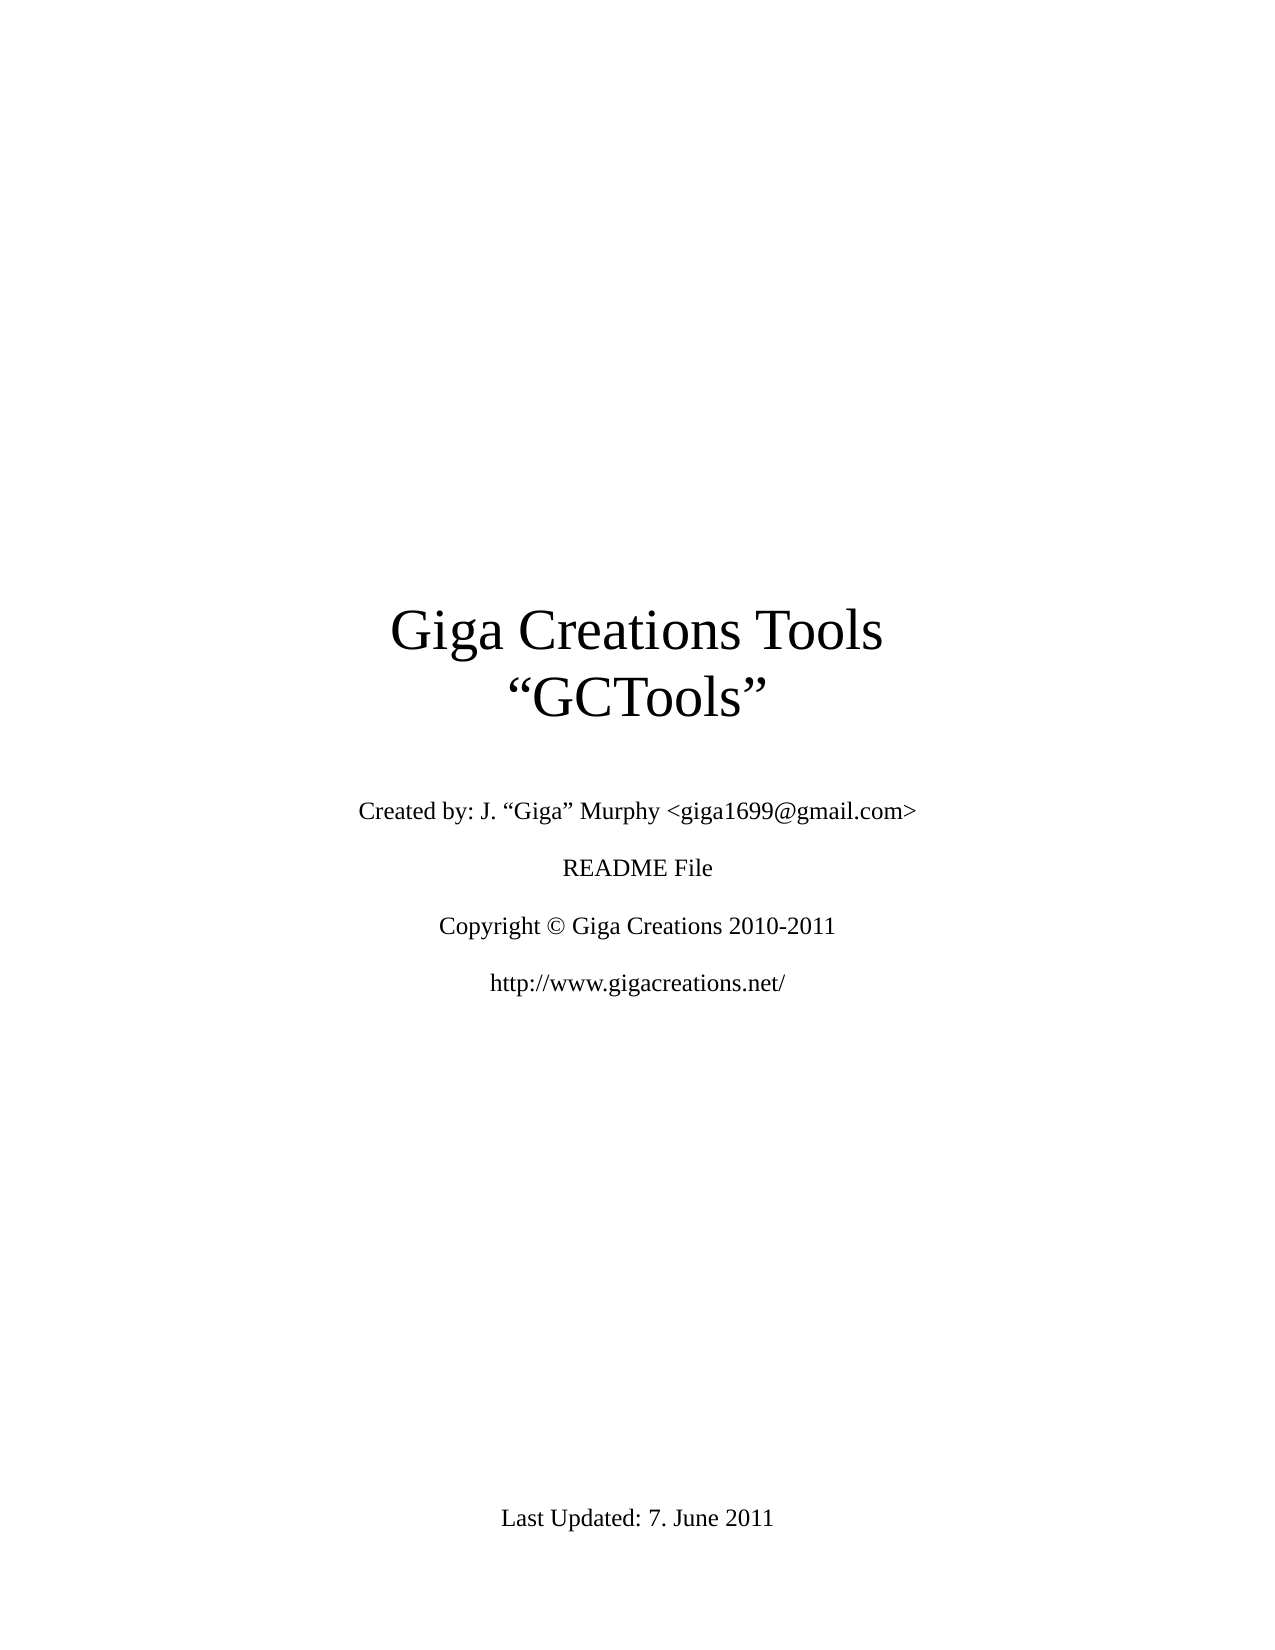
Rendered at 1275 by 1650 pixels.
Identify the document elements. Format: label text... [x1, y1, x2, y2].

text Copyright © Giga Creations 2010-2011 [358, 911, 917, 939]
text Giga Creations Tools [358, 594, 917, 662]
text http://www.gigacreations.net/ [358, 968, 917, 997]
text README File [358, 853, 917, 882]
text Created by: J. “Giga” Murphy <giga1699@gmail.com> [358, 796, 917, 824]
text “GCTools” [358, 662, 917, 729]
